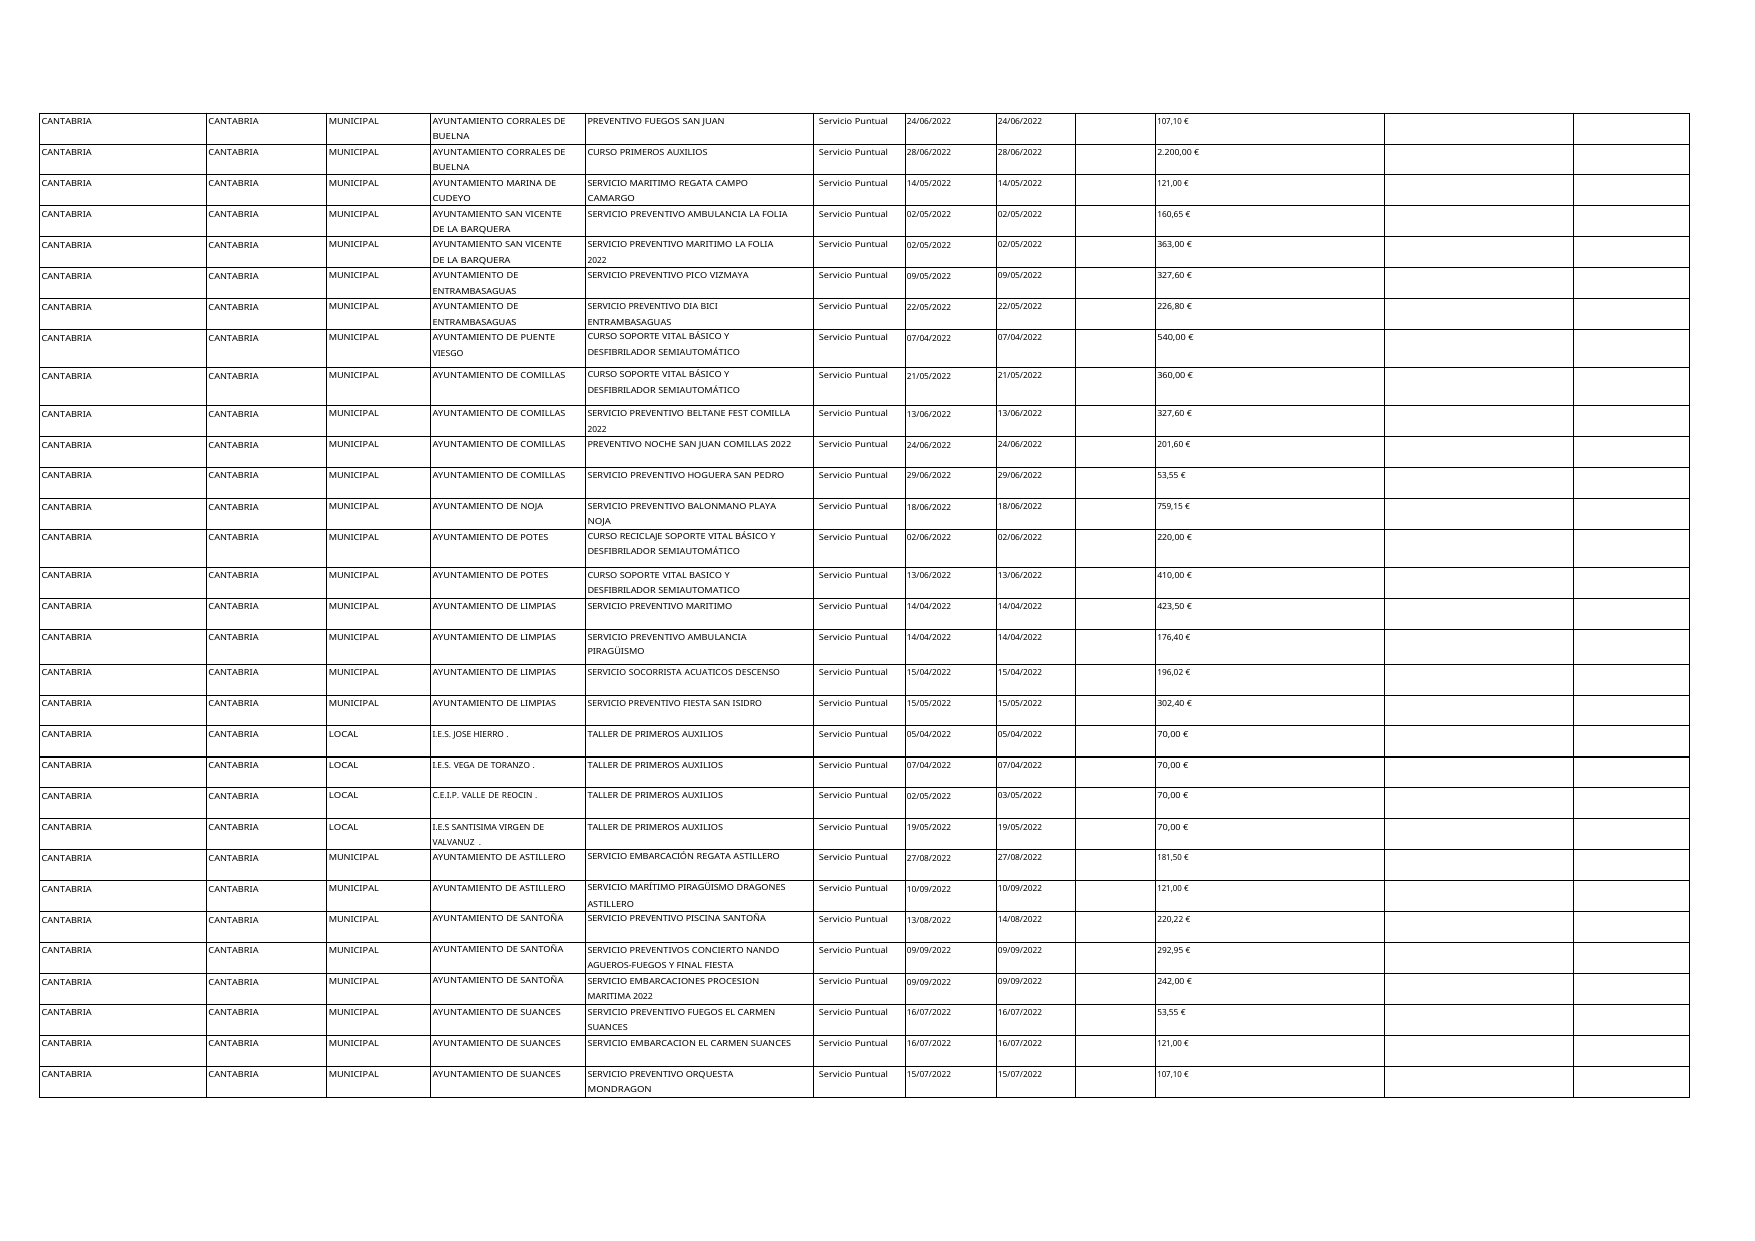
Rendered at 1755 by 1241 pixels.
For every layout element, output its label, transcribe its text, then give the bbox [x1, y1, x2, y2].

table_cell 09/09/2022 [906, 974, 996, 1004]
table_cell 05/04/2022 [906, 726, 996, 756]
table_cell 181,50 € [1156, 850, 1384, 880]
table_cell CANTABRIA [40, 175, 206, 205]
table_cell CANTABRIA [40, 330, 206, 367]
table_header [1574, 114, 1689, 143]
table_cell 13/06/2022 [997, 406, 1075, 436]
table_cell C.E.I.P. VALLE DE REOCIN . [431, 788, 585, 818]
table_cell 19/05/2022 [997, 819, 1075, 849]
table_cell 02/05/2022 [997, 206, 1075, 236]
table_cell [1385, 568, 1573, 598]
table_cell CURSO RECICLAJE SOPORTE VITAL BÁSICO Y DESFIBRILADOR SEMIAUTOMÁTICO [586, 530, 813, 567]
table_cell 16/07/2022 [997, 1036, 1075, 1066]
table_cell 360,00 € [1156, 368, 1384, 405]
table_cell 70,00 € [1156, 819, 1384, 849]
table_cell AYUNTAMIENTO DE ENTRAMBASAGUAS [431, 299, 585, 329]
table_cell [1385, 630, 1573, 663]
table_cell 07/04/2022 [906, 758, 996, 787]
table_cell 302,40 € [1156, 696, 1384, 725]
table_cell CANTABRIA [40, 974, 206, 1004]
table_cell [1574, 665, 1689, 694]
table_cell [1385, 881, 1573, 911]
table_cell MUNICIPAL [327, 330, 430, 367]
table_cell [1076, 726, 1155, 756]
table_cell 07/04/2022 [997, 330, 1075, 367]
table_cell MUNICIPAL [327, 437, 430, 467]
table_cell [1574, 406, 1689, 436]
table_cell CANTABRIA [207, 145, 326, 174]
table_cell MUNICIPAL [327, 530, 430, 567]
table_cell 21/05/2022 [906, 368, 996, 405]
table_cell CANTABRIA [40, 368, 206, 405]
table_cell AYUNTAMIENTO DE LIMPIAS [431, 630, 585, 663]
table_cell CANTABRIA [207, 819, 326, 849]
table_cell CANTABRIA [40, 1036, 206, 1066]
table_cell 22/05/2022 [997, 299, 1075, 329]
table_cell CANTABRIA [207, 530, 326, 567]
table_cell CANTABRIA [40, 237, 206, 267]
table_cell [1574, 850, 1689, 880]
table_header PREVENTIVO FUEGOS SAN JUAN [586, 114, 813, 143]
table_cell SERVICIO PREVENTIVO MARITIMO LA FOLIA 2022 [586, 237, 813, 267]
table_cell [1076, 568, 1155, 598]
table_cell CANTABRIA [207, 299, 326, 329]
table_cell [1076, 788, 1155, 818]
table_cell 02/05/2022 [906, 237, 996, 267]
table_cell [1076, 499, 1155, 529]
table_cell MUNICIPAL [327, 299, 430, 329]
table_cell 27/08/2022 [906, 850, 996, 880]
table_cell SERVICIO SOCORRISTA ACUATICOS DESCENSO [586, 665, 813, 694]
table_cell [1076, 1036, 1155, 1066]
table_cell [1076, 368, 1155, 405]
table_cell 09/09/2022 [906, 943, 996, 973]
table_cell [1076, 1005, 1155, 1035]
table_cell SERVICIO PREVENTIVO DIA BICI ENTRAMBASAGUAS [586, 299, 813, 329]
table_cell [1574, 368, 1689, 405]
table_cell 02/05/2022 [906, 788, 996, 818]
table_cell SERVICIO PREVENTIVO PISCINA SANTOÑA [586, 912, 813, 942]
table_cell CANTABRIA [207, 499, 326, 529]
table_cell AYUNTAMIENTO DE LIMPIAS [431, 599, 585, 629]
table_cell [1076, 696, 1155, 725]
table_cell [1574, 206, 1689, 236]
table_cell 327,60 € [1156, 268, 1384, 298]
table_cell CURSO SOPORTE VITAL BASICO Y DESFIBRILADOR SEMIAUTOMATICO [586, 568, 813, 598]
table_cell 15/07/2022 [906, 1067, 996, 1097]
table_cell AYUNTAMIENTO DE COMILLAS [431, 368, 585, 405]
table_cell CANTABRIA [40, 881, 206, 911]
table_cell CANTABRIA [40, 299, 206, 329]
table_cell 2.200,00 € [1156, 145, 1384, 174]
table_cell LOCAL [327, 788, 430, 818]
table_cell MUNICIPAL [327, 974, 430, 1004]
table_cell SERVICIO PREVENTIVO FUEGOS EL CARMEN SUANCES [586, 1005, 813, 1035]
table_cell [1076, 819, 1155, 849]
table_cell 10/09/2022 [906, 881, 996, 911]
table_cell AYUNTAMIENTO MARINA DE CUDEYO [431, 175, 585, 205]
table_cell 07/04/2022 [906, 330, 996, 367]
table_cell AYUNTAMIENTO DE POTES [431, 568, 585, 598]
table_cell TALLER DE PRIMEROS AUXILIOS [586, 726, 813, 756]
table_cell [1385, 499, 1573, 529]
table_cell CURSO SOPORTE VITAL BÁSICO Y DESFIBRILADOR SEMIAUTOMÁTICO [586, 330, 813, 367]
table_cell SERVICIO PREVENTIVO AMBULANCIA PIRAGÜISMO [586, 630, 813, 663]
table_cell [1076, 437, 1155, 467]
table_header 107,10 € [1156, 114, 1384, 143]
table_cell Servicio Puntual [814, 1067, 905, 1097]
table_cell SERVICIO PREVENTIVO FIESTA SAN ISIDRO [586, 696, 813, 725]
table_header CANTABRIA [207, 114, 326, 143]
table_cell MUNICIPAL [327, 568, 430, 598]
table_cell CANTABRIA [40, 630, 206, 663]
table_cell [1574, 1036, 1689, 1066]
table_header 24/06/2022 [997, 114, 1075, 143]
table_cell [1385, 299, 1573, 329]
table_cell 107,10 € [1156, 1067, 1384, 1097]
table_cell 29/06/2022 [906, 468, 996, 498]
table_cell Servicio Puntual [814, 145, 905, 174]
table_cell 14/04/2022 [997, 630, 1075, 663]
table_cell 28/06/2022 [906, 145, 996, 174]
table_header Servicio Puntual [814, 114, 905, 143]
table_cell MUNICIPAL [327, 599, 430, 629]
table_cell 121,00 € [1156, 881, 1384, 911]
table_cell Servicio Puntual [814, 819, 905, 849]
table_cell MUNICIPAL [327, 145, 430, 174]
table_cell SERVICIO PREVENTIVO MARITIMO [586, 599, 813, 629]
table_cell Servicio Puntual [814, 206, 905, 236]
table_cell MUNICIPAL [327, 368, 430, 405]
table_cell CANTABRIA [207, 1067, 326, 1097]
table_cell 201,60 € [1156, 437, 1384, 467]
table_cell TALLER DE PRIMEROS AUXILIOS [586, 819, 813, 849]
table_cell [1076, 206, 1155, 236]
table_cell CANTABRIA [40, 788, 206, 818]
table_cell Servicio Puntual [814, 630, 905, 663]
table_cell [1385, 1036, 1573, 1066]
table_cell 14/04/2022 [906, 630, 996, 663]
table_cell Servicio Puntual [814, 726, 905, 756]
table_cell 121,00 € [1156, 1036, 1384, 1066]
table_cell [1385, 819, 1573, 849]
table_cell CANTABRIA [207, 881, 326, 911]
table_cell [1076, 175, 1155, 205]
table_cell [1574, 530, 1689, 567]
table_header AYUNTAMIENTO CORRALES DE BUELNA [431, 114, 585, 143]
table_cell 363,00 € [1156, 237, 1384, 267]
table_cell SERVICIO PREVENTIVO HOGUERA SAN PEDRO [586, 468, 813, 498]
table_cell [1385, 530, 1573, 567]
table_cell 07/04/2022 [997, 758, 1075, 787]
table_cell CANTABRIA [207, 1036, 326, 1066]
table_cell CANTABRIA [40, 468, 206, 498]
table_cell MUNICIPAL [327, 237, 430, 267]
table_cell AYUNTAMIENTO DE COMILLAS [431, 468, 585, 498]
table_cell CANTABRIA [207, 330, 326, 367]
table_cell AYUNTAMIENTO DE ASTILLERO [431, 881, 585, 911]
table_cell SERVICIO PREVENTIVO BALONMANO PLAYA NOJA [586, 499, 813, 529]
table_cell Servicio Puntual [814, 881, 905, 911]
table_cell Servicio Puntual [814, 974, 905, 1004]
table_cell TALLER DE PRIMEROS AUXILIOS [586, 758, 813, 787]
table_cell Servicio Puntual [814, 1005, 905, 1035]
table_cell I.E.S. JOSE HIERRO . [431, 726, 585, 756]
table_cell Servicio Puntual [814, 568, 905, 598]
table_cell 292,95 € [1156, 943, 1384, 973]
table_cell SERVICIO EMBARCACIONES PROCESION MARITIMA 2022 [586, 974, 813, 1004]
table_cell CANTABRIA [40, 665, 206, 694]
table_cell [1076, 630, 1155, 663]
table_cell MUNICIPAL [327, 881, 430, 911]
table_cell MUNICIPAL [327, 696, 430, 725]
table_cell 03/05/2022 [997, 788, 1075, 818]
table_cell AYUNTAMIENTO DE COMILLAS [431, 437, 585, 467]
table_cell [1385, 726, 1573, 756]
table_cell 09/09/2022 [997, 974, 1075, 1004]
table_cell SERVICIO MARITIMO REGATA CAMPO CAMARGO [586, 175, 813, 205]
table_cell LOCAL [327, 819, 430, 849]
table_cell 02/06/2022 [997, 530, 1075, 567]
table_cell MUNICIPAL [327, 406, 430, 436]
table_cell [1385, 599, 1573, 629]
table_cell MUNICIPAL [327, 912, 430, 942]
table_cell Servicio Puntual [814, 368, 905, 405]
table_cell CANTABRIA [207, 568, 326, 598]
table_cell Servicio Puntual [814, 175, 905, 205]
table_cell 121,00 € [1156, 175, 1384, 205]
table_cell 27/08/2022 [997, 850, 1075, 880]
table_cell [1574, 974, 1689, 1004]
table_cell [1574, 175, 1689, 205]
table_cell [1574, 788, 1689, 818]
table_cell CANTABRIA [207, 943, 326, 973]
table_cell CANTABRIA [40, 499, 206, 529]
table_cell Servicio Puntual [814, 696, 905, 725]
table_cell [1385, 206, 1573, 236]
table_cell [1385, 758, 1573, 787]
table_cell [1076, 881, 1155, 911]
table_header CANTABRIA [40, 114, 206, 143]
table_cell 18/06/2022 [997, 499, 1075, 529]
table_cell [1385, 468, 1573, 498]
table_cell 02/05/2022 [906, 206, 996, 236]
table_cell Servicio Puntual [814, 599, 905, 629]
table_cell [1076, 530, 1155, 567]
table_cell [1574, 468, 1689, 498]
table_cell [1574, 568, 1689, 598]
table_cell MUNICIPAL [327, 665, 430, 694]
table_cell Servicio Puntual [814, 268, 905, 298]
table_cell [1076, 330, 1155, 367]
table_cell CANTABRIA [40, 1005, 206, 1035]
table_cell Servicio Puntual [814, 850, 905, 880]
table_cell [1076, 974, 1155, 1004]
table_cell [1076, 912, 1155, 942]
table_cell 14/04/2022 [906, 599, 996, 629]
table_cell [1385, 696, 1573, 725]
table_cell AYUNTAMIENTO DE SUANCES [431, 1036, 585, 1066]
table_cell LOCAL [327, 726, 430, 756]
table_cell SERVICIO PREVENTIVO BELTANE FEST COMILLA 2022 [586, 406, 813, 436]
table_cell SERVICIO EMBARCACION EL CARMEN SUANCES [586, 1036, 813, 1066]
table_cell 160,65 € [1156, 206, 1384, 236]
table_cell AYUNTAMIENTO DE COMILLAS [431, 406, 585, 436]
table_cell 14/05/2022 [997, 175, 1075, 205]
table_cell CURSO SOPORTE VITAL BÁSICO Y DESFIBRILADOR SEMIAUTOMÁTICO [586, 368, 813, 405]
table_cell [1385, 974, 1573, 1004]
table_cell Servicio Puntual [814, 237, 905, 267]
table_cell CANTABRIA [207, 850, 326, 880]
table_cell CANTABRIA [207, 758, 326, 787]
table_cell Servicio Puntual [814, 468, 905, 498]
table_cell 176,40 € [1156, 630, 1384, 663]
table_cell MUNICIPAL [327, 206, 430, 236]
table_cell [1385, 912, 1573, 942]
table_cell MUNICIPAL [327, 630, 430, 663]
table_cell 14/04/2022 [997, 599, 1075, 629]
table_cell [1385, 943, 1573, 973]
table_cell CANTABRIA [207, 368, 326, 405]
table_cell [1574, 943, 1689, 973]
table_cell MUNICIPAL [327, 468, 430, 498]
table_cell [1385, 788, 1573, 818]
table_cell 242,00 € [1156, 974, 1384, 1004]
table_cell AYUNTAMIENTO SAN VICENTE DE LA BARQUERA [431, 206, 585, 236]
table_cell 18/06/2022 [906, 499, 996, 529]
table_cell Servicio Puntual [814, 437, 905, 467]
table_cell SERVICIO PREVENTIVO AMBULANCIA LA FOLIA [586, 206, 813, 236]
table_cell CURSO PRIMEROS AUXILIOS [586, 145, 813, 174]
table_cell 13/06/2022 [906, 568, 996, 598]
table_cell 02/05/2022 [997, 237, 1075, 267]
table_cell Servicio Puntual [814, 912, 905, 942]
table_cell CANTABRIA [207, 237, 326, 267]
table_cell 15/04/2022 [997, 665, 1075, 694]
table_cell CANTABRIA [207, 1005, 326, 1035]
table_cell CANTABRIA [207, 630, 326, 663]
table_cell CANTABRIA [40, 406, 206, 436]
table_cell [1385, 268, 1573, 298]
table_cell CANTABRIA [207, 665, 326, 694]
table_header MUNICIPAL [327, 114, 430, 143]
table_cell [1385, 1005, 1573, 1035]
table_cell CANTABRIA [207, 974, 326, 1004]
table_cell Servicio Puntual [814, 1036, 905, 1066]
table_cell [1076, 268, 1155, 298]
table_cell MUNICIPAL [327, 1036, 430, 1066]
table_cell MUNICIPAL [327, 850, 430, 880]
table_cell CANTABRIA [40, 568, 206, 598]
table_cell AYUNTAMIENTO DE LIMPIAS [431, 665, 585, 694]
table_cell 09/05/2022 [906, 268, 996, 298]
table_cell CANTABRIA [40, 850, 206, 880]
table_cell AYUNTAMIENTO DE POTES [431, 530, 585, 567]
table_cell Servicio Puntual [814, 665, 905, 694]
table_cell CANTABRIA [40, 599, 206, 629]
table_cell AYUNTAMIENTO DE SUANCES [431, 1005, 585, 1035]
table_cell Servicio Puntual [814, 530, 905, 567]
table_cell [1385, 406, 1573, 436]
table_cell 196,02 € [1156, 665, 1384, 694]
table_cell 327,60 € [1156, 406, 1384, 436]
table_cell 21/05/2022 [997, 368, 1075, 405]
table_cell CANTABRIA [207, 406, 326, 436]
table_cell [1076, 758, 1155, 787]
table_cell AYUNTAMIENTO DE SANTOÑA [431, 974, 585, 1004]
table_cell CANTABRIA [207, 437, 326, 467]
table_cell [1076, 1067, 1155, 1097]
table_cell [1076, 665, 1155, 694]
table_header [1385, 114, 1573, 143]
table_cell SERVICIO PREVENTIVO ORQUESTA MONDRAGON [586, 1067, 813, 1097]
table_cell 24/06/2022 [997, 437, 1075, 467]
table_cell [1076, 468, 1155, 498]
table_cell [1574, 599, 1689, 629]
table_cell [1385, 1067, 1573, 1097]
table_cell 16/07/2022 [906, 1005, 996, 1035]
table_cell [1574, 912, 1689, 942]
table_cell 16/07/2022 [906, 1036, 996, 1066]
table_cell 53,55 € [1156, 1005, 1384, 1035]
table_cell 09/09/2022 [997, 943, 1075, 973]
table_cell [1574, 145, 1689, 174]
table_cell 220,00 € [1156, 530, 1384, 567]
table_cell I.E.S SANTISIMA VIRGEN DE VALVANUZ . [431, 819, 585, 849]
table_cell [1385, 368, 1573, 405]
table_cell [1574, 819, 1689, 849]
table_cell Servicio Puntual [814, 758, 905, 787]
table_cell Servicio Puntual [814, 330, 905, 367]
table_cell CANTABRIA [40, 1067, 206, 1097]
table_cell [1574, 299, 1689, 329]
table_cell MUNICIPAL [327, 268, 430, 298]
table_cell CANTABRIA [207, 468, 326, 498]
table_cell [1076, 599, 1155, 629]
table_cell CANTABRIA [40, 696, 206, 725]
table_cell 14/05/2022 [906, 175, 996, 205]
table_cell 14/08/2022 [997, 912, 1075, 942]
table_cell AYUNTAMIENTO DE SANTOÑA [431, 912, 585, 942]
table_cell 22/05/2022 [906, 299, 996, 329]
table_cell 09/05/2022 [997, 268, 1075, 298]
table_cell AYUNTAMIENTO DE ENTRAMBASAGUAS [431, 268, 585, 298]
table_cell 226,80 € [1156, 299, 1384, 329]
table_cell 220,22 € [1156, 912, 1384, 942]
table_cell [1574, 696, 1689, 725]
table_cell AYUNTAMIENTO DE SANTOÑA [431, 943, 585, 973]
table_header 24/06/2022 [906, 114, 996, 143]
table_cell [1574, 330, 1689, 367]
table_cell CANTABRIA [40, 530, 206, 567]
table_cell CANTABRIA [40, 145, 206, 174]
table_cell MUNICIPAL [327, 943, 430, 973]
table_cell MUNICIPAL [327, 1005, 430, 1035]
table_cell CANTABRIA [207, 788, 326, 818]
table_cell AYUNTAMIENTO CORRALES DE BUELNA [431, 145, 585, 174]
table_cell [1574, 437, 1689, 467]
table_cell 13/06/2022 [997, 568, 1075, 598]
table_cell [1385, 665, 1573, 694]
table_cell CANTABRIA [207, 726, 326, 756]
table_cell [1385, 145, 1573, 174]
table_cell 02/06/2022 [906, 530, 996, 567]
table_cell PREVENTIVO NOCHE SAN JUAN COMILLAS 2022 [586, 437, 813, 467]
table_cell CANTABRIA [40, 912, 206, 942]
table_cell CANTABRIA [207, 912, 326, 942]
table_cell I.E.S. VEGA DE TORANZO . [431, 758, 585, 787]
table_cell SERVICIO MARÍTIMO PIRAGÜISMO DRAGONES ASTILLERO [586, 881, 813, 911]
table_cell [1076, 850, 1155, 880]
table_cell SERVICIO PREVENTIVOS CONCIERTO NANDO AGUEROS-FUEGOS Y FINAL FIESTA [586, 943, 813, 973]
table_cell 16/07/2022 [997, 1005, 1075, 1035]
table_cell CANTABRIA [40, 758, 206, 787]
table_cell [1076, 299, 1155, 329]
table_cell Servicio Puntual [814, 499, 905, 529]
table_header [1076, 114, 1155, 143]
table_cell [1574, 758, 1689, 787]
table_cell 70,00 € [1156, 726, 1384, 756]
table_cell [1574, 499, 1689, 529]
table_cell 15/07/2022 [997, 1067, 1075, 1097]
table_cell 15/05/2022 [906, 696, 996, 725]
table_cell Servicio Puntual [814, 943, 905, 973]
table_cell [1574, 268, 1689, 298]
table_cell MUNICIPAL [327, 1067, 430, 1097]
table_cell CANTABRIA [40, 943, 206, 973]
table_cell 15/05/2022 [997, 696, 1075, 725]
table_cell [1574, 1067, 1689, 1097]
table_cell [1385, 330, 1573, 367]
table_cell [1574, 1005, 1689, 1035]
table_cell CANTABRIA [207, 175, 326, 205]
table_cell 13/06/2022 [906, 406, 996, 436]
table_cell [1385, 237, 1573, 267]
table_cell 540,00 € [1156, 330, 1384, 367]
table_cell [1574, 881, 1689, 911]
table_cell [1385, 175, 1573, 205]
table_cell TALLER DE PRIMEROS AUXILIOS [586, 788, 813, 818]
table_cell 24/06/2022 [906, 437, 996, 467]
table_cell AYUNTAMIENTO DE LIMPIAS [431, 696, 585, 725]
table_cell 70,00 € [1156, 788, 1384, 818]
table_cell MUNICIPAL [327, 499, 430, 529]
table_cell AYUNTAMIENTO DE PUENTE VIESGO [431, 330, 585, 367]
table_cell CANTABRIA [207, 599, 326, 629]
table_cell CANTABRIA [40, 819, 206, 849]
table_cell Servicio Puntual [814, 788, 905, 818]
table_cell AYUNTAMIENTO DE SUANCES [431, 1067, 585, 1097]
table_cell [1076, 406, 1155, 436]
table_cell CANTABRIA [207, 206, 326, 236]
table_cell [1385, 850, 1573, 880]
table_cell [1076, 237, 1155, 267]
table_cell 19/05/2022 [906, 819, 996, 849]
table_cell AYUNTAMIENTO DE NOJA [431, 499, 585, 529]
table_cell 29/06/2022 [997, 468, 1075, 498]
table_cell LOCAL [327, 758, 430, 787]
table_cell Servicio Puntual [814, 406, 905, 436]
table_cell [1574, 237, 1689, 267]
table_cell 15/04/2022 [906, 665, 996, 694]
table_cell SERVICIO EMBARCACIÓN REGATA ASTILLERO [586, 850, 813, 880]
table_cell 53,55 € [1156, 468, 1384, 498]
table_cell SERVICIO PREVENTIVO PICO VIZMAYA [586, 268, 813, 298]
table_cell 759,15 € [1156, 499, 1384, 529]
table_cell 410,00 € [1156, 568, 1384, 598]
table_cell 13/08/2022 [906, 912, 996, 942]
table_cell AYUNTAMIENTO SAN VICENTE DE LA BARQUERA [431, 237, 585, 267]
table_cell Servicio Puntual [814, 299, 905, 329]
table_cell MUNICIPAL [327, 175, 430, 205]
table_cell CANTABRIA [40, 726, 206, 756]
table_cell [1574, 726, 1689, 756]
table_cell CANTABRIA [207, 268, 326, 298]
table_cell CANTABRIA [40, 206, 206, 236]
table_cell AYUNTAMIENTO DE ASTILLERO [431, 850, 585, 880]
table_cell 423,50 € [1156, 599, 1384, 629]
table_cell CANTABRIA [40, 268, 206, 298]
table_cell 70,00 € [1156, 758, 1384, 787]
table_cell [1076, 145, 1155, 174]
table_cell [1076, 943, 1155, 973]
table_cell CANTABRIA [207, 696, 326, 725]
table_cell CANTABRIA [40, 437, 206, 467]
table_cell [1385, 437, 1573, 467]
table_cell 05/04/2022 [997, 726, 1075, 756]
table_cell 28/06/2022 [997, 145, 1075, 174]
table_cell [1574, 630, 1689, 663]
table_cell 10/09/2022 [997, 881, 1075, 911]
